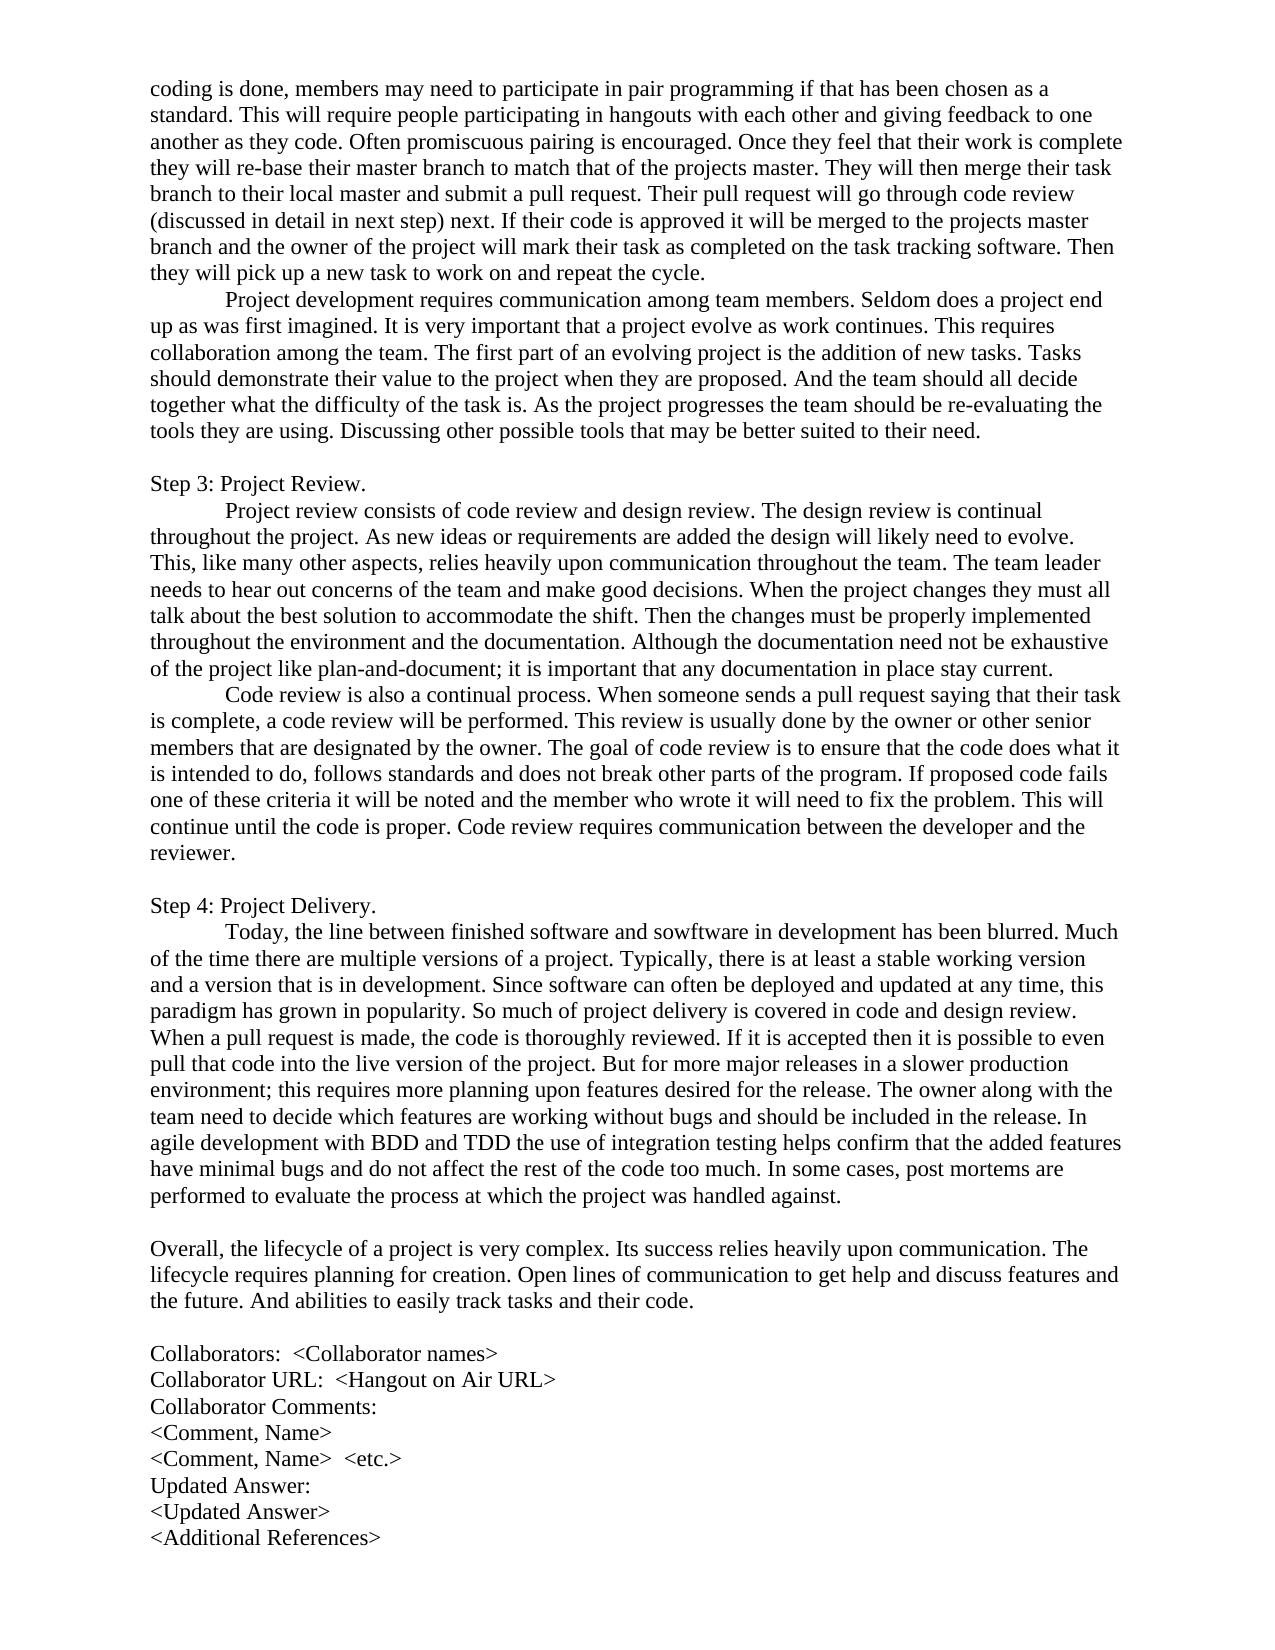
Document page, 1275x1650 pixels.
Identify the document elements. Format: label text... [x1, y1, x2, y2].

text Today, the line between finished software and sowftware in development has been blurred. Much of the time there are multiple versions of a project. Typically, there is at least a stable working version and a version that is in development. Since software can often be deployed and updated at any time, this paradigm has grown in popularity. So much of project delivery is covered in code and design review. When a pull request is made, the code is thoroughly reviewed. If it is accepted then it is possible to even pull that code into the live version of the project. But for more major releases in a slower production environment; this requires more planning upon features desired for the release. The owner along with the team need to decide which features are working without bugs and should be included in the release. In agile development with BDD and TDD the use of integration testing helps confirm that the added features have minimal bugs and do not affect the rest of the code too much. In some cases, post mortems are performed to evaluate the process at which the project was handled against. [150, 918, 1125, 1208]
text Project development requires communication among team members. Seldom does a project end up as was first imagined. It is very important that a project evolve as work continues. This requires collaboration among the team. The first part of an evolving project is the addition of new tasks. Tasks should demonstrate their value to the project when they are proposed. And the team should all decide together what the difficulty of the task is. As the project progresses the team should be re-evaluating the tools they are using. Discussing other possible tools that may be better suited to their need. [150, 286, 1125, 444]
text Step 4: Project Delivery. [150, 892, 1125, 918]
text Collaborators: <Collaborator names> [150, 1340, 1125, 1366]
text <Additional References> [150, 1524, 1125, 1551]
text Collaborator URL: <Hangout on Air URL> [150, 1366, 1125, 1393]
text Code review is also a continual process. When someone sends a pull request saying that their task is complete, a code review will be performed. This review is usually done by the owner or other senior members that are designated by the owner. The goal of code review is to ensure that the code does what it is intended to do, follows standards and does not break other parts of the program. If proposed code fails one of these criteria it will be noted and the member who wrote it will need to fix the problem. This will continue until the code is proper. Code review requires communication between the developer and the reviewer. [150, 681, 1125, 866]
text Project review consists of code review and design review. The design review is continual throughout the project. As new ideas or requirements are added the design will likely need to evolve. This, like many other aspects, relies heavily upon communication throughout the team. The team leader needs to hear out concerns of the team and make good decisions. When the project changes they must all talk about the best solution to accommodate the shift. Then the changes must be properly implemented throughout the environment and the documentation. Although the documentation need not be exhaustive of the project like plan-and-document; it is important that any documentation in place stay current. [150, 497, 1125, 681]
text <Comment, Name> <etc.> [150, 1445, 1125, 1472]
text <Comment, Name> [150, 1419, 1125, 1445]
text coding is done, members may need to participate in pair programming if that has been chosen as a standard. This will require people participating in hangouts with each other and giving feedback to one another as they code. Often promiscuous pairing is encouraged. Once they feel that their work is complete they will re-base their master branch to match that of the projects master. They will then merge their task branch to their local master and submit a pull request. Their pull request will go through code review (discussed in detail in next step) next. If their code is approved it will be merged to the projects master branch and the owner of the project will mark their task as completed on the task tracking software. Then they will pick up a new task to work on and repeat the cycle. [150, 75, 1125, 286]
text Updated Answer: [150, 1472, 1125, 1498]
text Overall, the lifecycle of a project is very complex. Its success relies heavily upon communication. The lifecycle requires planning for creation. Open lines of communication to get help and discuss features and the future. And abilities to easily track tasks and their code. [150, 1234, 1125, 1314]
text Collaborator Comments: [150, 1393, 1125, 1419]
text Step 3: Project Review. [150, 470, 1125, 497]
text <Updated Answer> [150, 1498, 1125, 1524]
